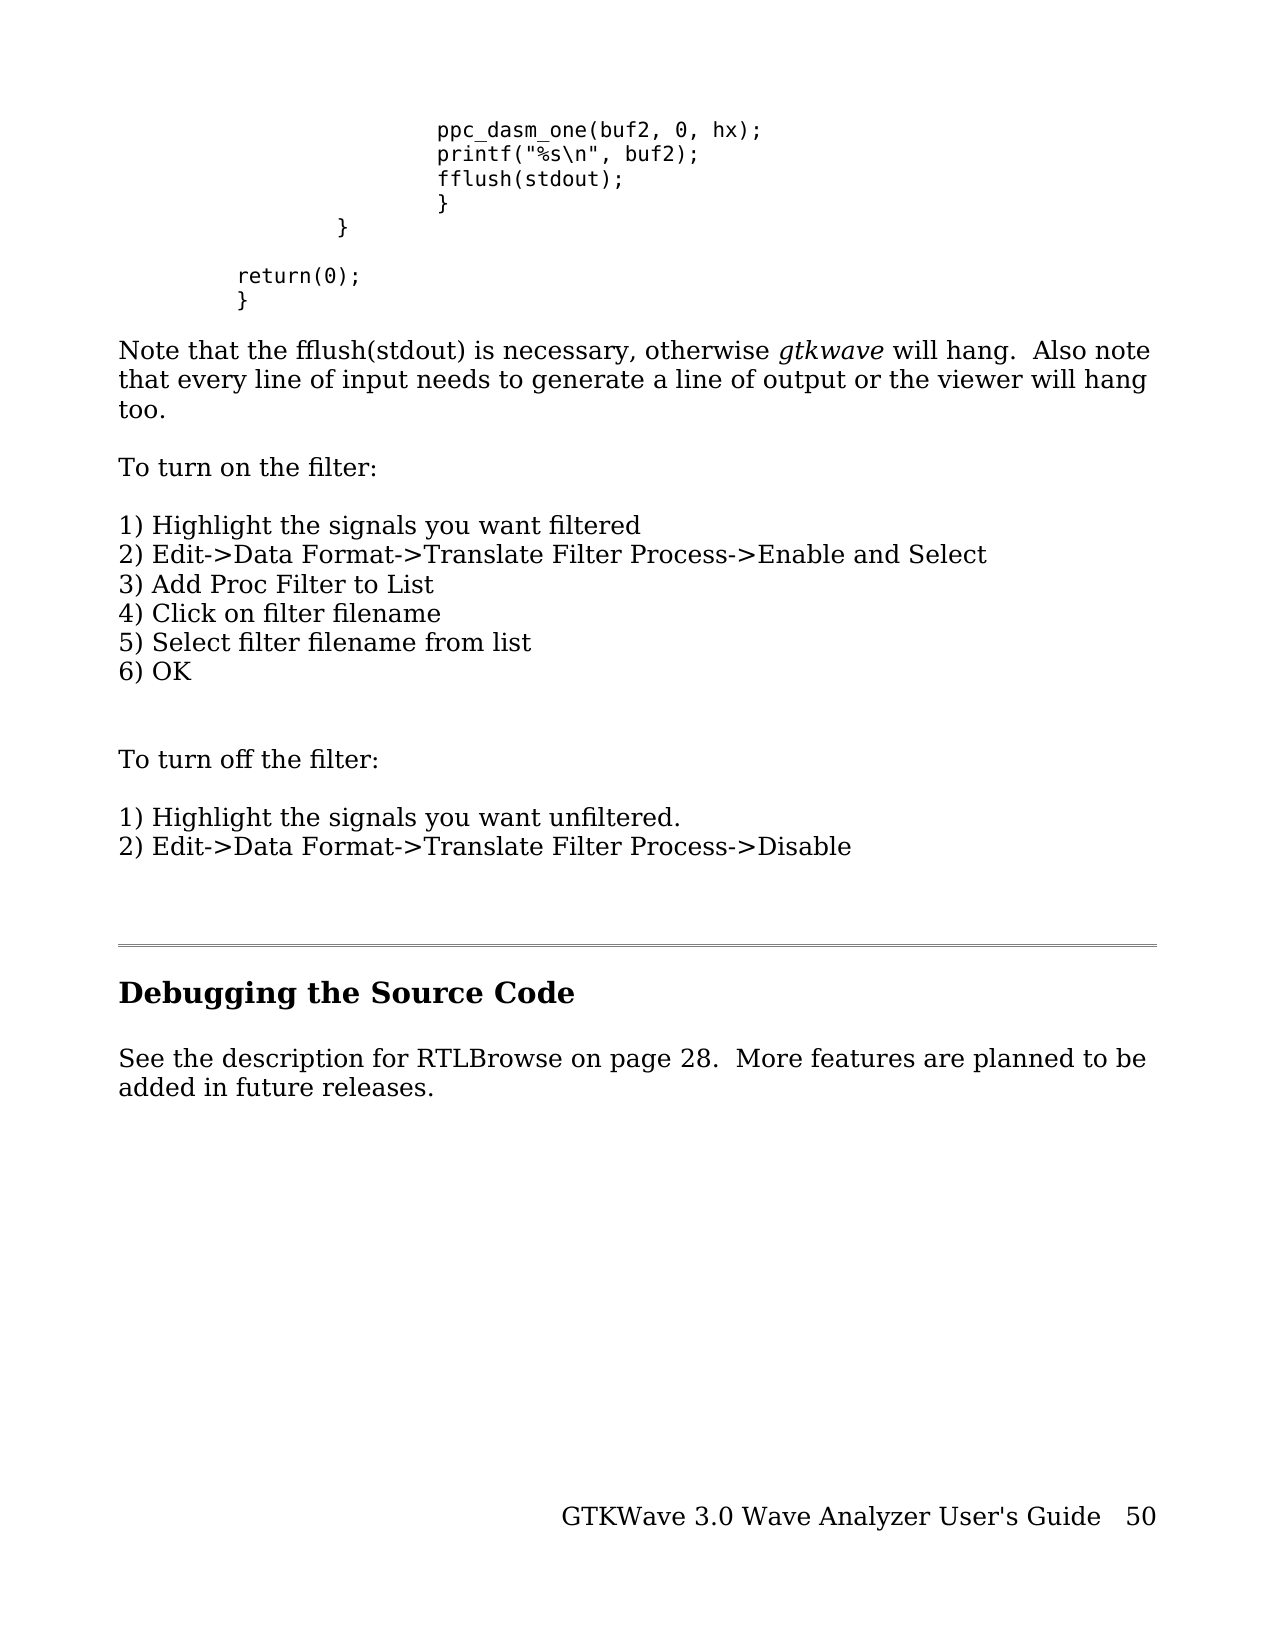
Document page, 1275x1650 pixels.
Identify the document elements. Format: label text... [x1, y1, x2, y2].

text } [118, 215, 1157, 239]
text 2) Edit->Data Format->Translate Filter Process->Enable and Select [118, 541, 1157, 570]
text return(0); [118, 264, 1157, 288]
text 3) Add Proc Filter to List [118, 570, 1157, 599]
text } [118, 288, 1157, 312]
text Note that the fflush(stdout) is necessary, otherwise gtkwave will hang. Also note that every line of input needs to generate a line of output or the viewer will hang too. [118, 337, 1157, 424]
text See the description for RTLBrowse on page 27. More features are planned to be added in future releases. [118, 1044, 1157, 1103]
text } [118, 191, 1157, 215]
text Debugging the Source Code [118, 976, 1157, 1010]
text To turn off the filter: [118, 745, 1157, 774]
text To turn on the filter: [118, 453, 1157, 482]
text ppc_dasm_one(buf2, 0, hx); [118, 118, 1157, 142]
text 4) Click on filter filename [118, 599, 1157, 628]
text 1) Highlight the signals you want unfiltered. [118, 803, 1157, 832]
text 1) Highlight the signals you want filtered [118, 512, 1157, 541]
text printf("%s\n", buf2); [118, 142, 1157, 167]
text 5) Select filter filename from list [118, 628, 1157, 657]
text fflush(stdout); [118, 167, 1157, 191]
text 6) OK [118, 657, 1157, 687]
text 2) Edit->Data Format->Translate Filter Process->Disable [118, 832, 1157, 862]
